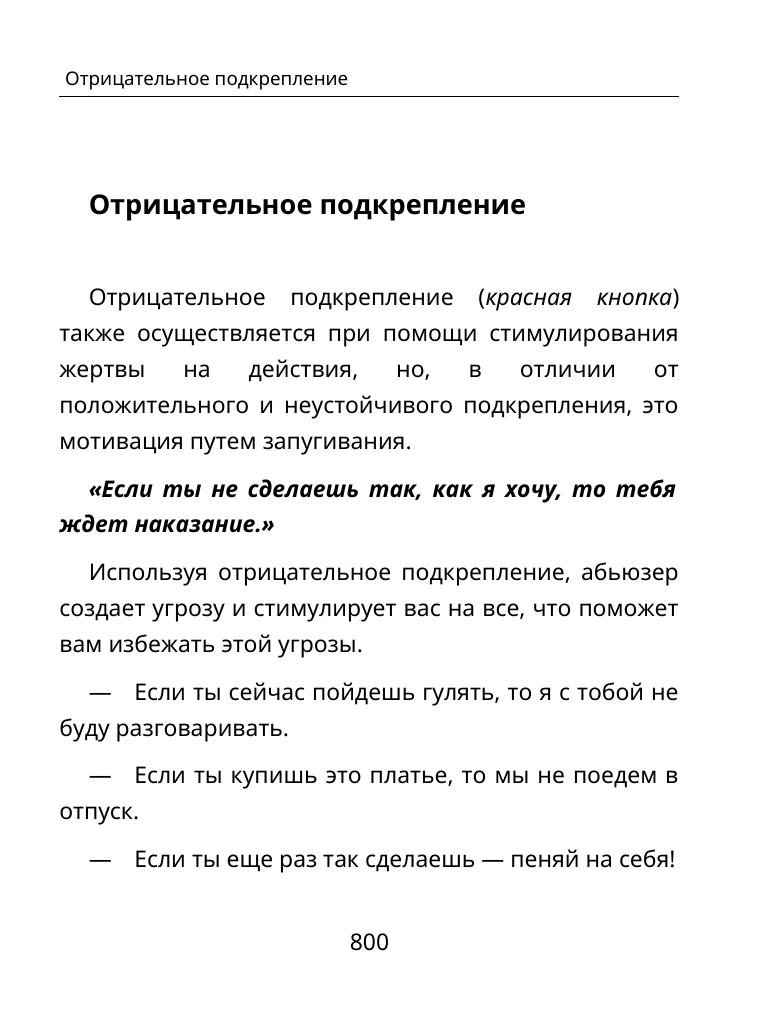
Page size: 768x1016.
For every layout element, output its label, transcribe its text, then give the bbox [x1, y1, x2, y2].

subtitle Отрицательное подкрепление [59, 185, 679, 222]
list Если ты купишь это платье, то мы не поедем в отпуск. [59, 759, 679, 827]
text Используя отрицательное подкрепление, абьюзер создает угрозу и стимулирует вас на все, что поможет вам избежать этой угрозы. [59, 556, 679, 659]
list Если ты еще раз так сделаешь — пеняй на себя! [59, 843, 679, 874]
text Отрицательное подкрепление (красная кнопка) также осуществляется при помощи стимулирования жертвы на действия, но, в отличии от положительного и неустойчивого подкрепления, это мотивация путем запугивания. [59, 281, 679, 456]
text «Если ты не сделаешь так, как я хочу, то тебя ждет наказание.» [59, 472, 679, 540]
list Если ты сейчас пойдешь гулять, то я с тобой не буду разговаривать. [59, 676, 679, 743]
